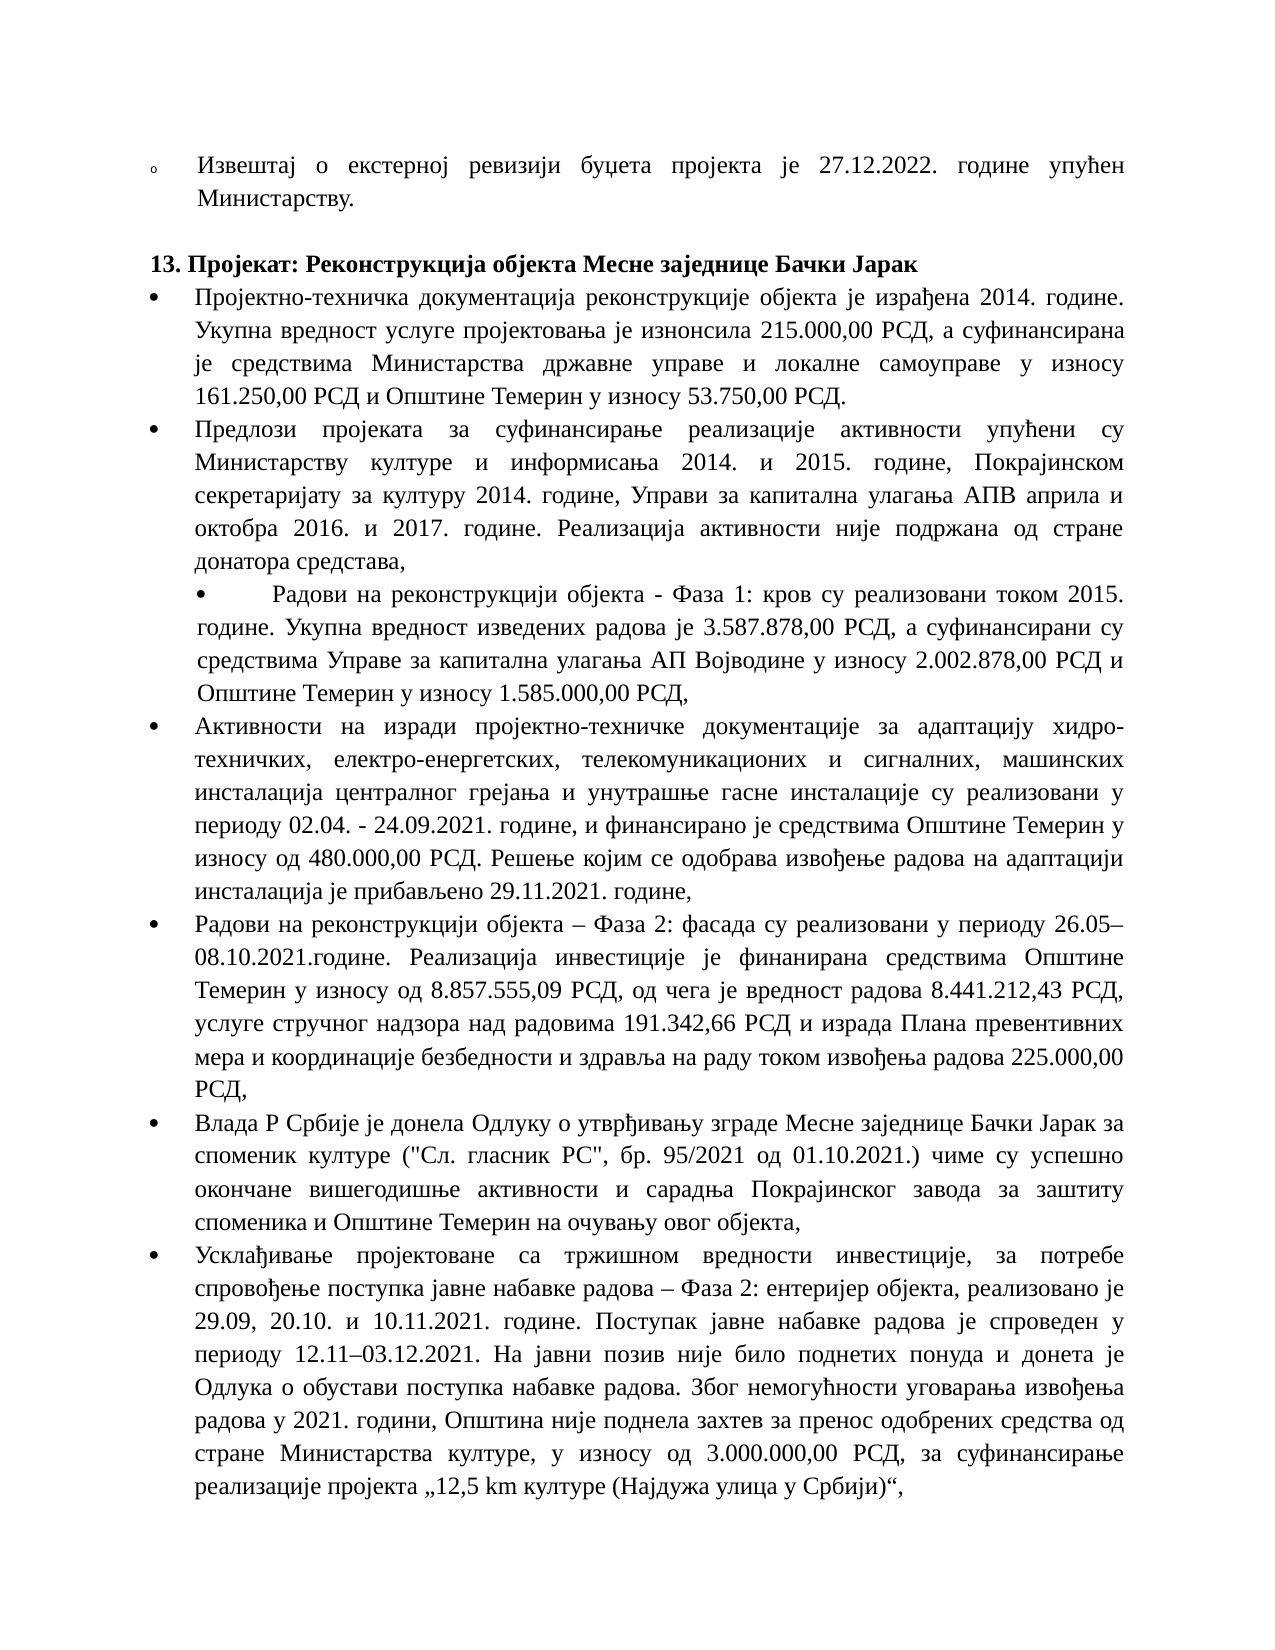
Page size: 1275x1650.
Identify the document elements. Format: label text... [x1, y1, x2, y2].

list Радови на реконструкцији објекта – Фаза 2: фасада су реализовани у периоду 26.05–08.10.2021.године. Реализација инвестиције је финанирана средствима Општине Темерин у износу од 8.857.555,09 РСД, од чега је вредност радова 8.441.212,43 РСД, услуге стручног надзора над радовима 191.342,66 РСД и израда Плана превентивних мера и координације безбедности и здравља на раду током извођења радова 225.000,00 РСД, [150, 909, 1125, 1103]
list Усклађивање пројектоване са тржишном вредности инвестиције, за потребе спровођење поступка јавне набавке радова – Фаза 2: ентеријер објекта, реализовано је 29.09, 20.10. и 10.11.2021. године. Поступак јавне набавке радова је спроведен у периоду 12.11–03.12.2021. На јавни позив није било поднетих понуда и донета је Одлука о обустави поступка набавке радова. Због немогућности уговарања извођења радова у 2021. години, Општина није поднела захтев за пренос одобрених средства од стране Министарства културе, у износу од 3.000.000,00 РСД, за суфинансирање реализације пројекта „12,5 km културе (Најдужа улица у Србији)“, [150, 1240, 1125, 1499]
list Извештај о екстерној ревизији буџета пројекта је 27.12.2022. године упућен Министарству. [150, 150, 1125, 212]
list Радови на реконструкцији објекта - Фаза 1: кров су реализовани током 2015. године. Укупна вредност изведених радова је 3.587.878,00 РСД, а суфинансирани су средствима Управе за капитална улагања АП Војводине у износу 2.002.878,00 РСД и Општине Темерин у износу 1.585.000,00 РСД, [197, 579, 1125, 707]
list Предлози пројеката за суфинансирање реализације активности упућени су Министарству културе и информисања 2014. и 2015. године, Покрајинском секретаријату за културу 2014. године, Управи за капитална улагања АПВ априла и октобра 2016. и 2017. године. Реализација активности није подржана од стране донатора средстава, [150, 414, 1125, 575]
list Активности на изради пројектно-техничке документације за адаптацију хидро-техничких, електро-енергетских, телекомуникационих и сигналних, машинских инсталација централног грејања и унутрашње гасне инсталације су реализовани у периоду 02.04. - 24.09.2021. године, и финансирано је средствима Општине Темерин у износу од 480.000,00 РСД. Решење којим се одобрава извођење радова на адаптацији инсталација је прибављено 29.11.2021. године, [150, 711, 1125, 905]
text 13. Пројекат: Реконструкција објекта Месне заједнице Бачки Јарак [150, 249, 1125, 278]
list Влада Р Србије је донела Одлуку о утврђивању зграде Месне заједнице Бачки Јарак за споменик културе ("Сл. гласник РС", бр. 95/2021 од 01.10.2021.) чиме су успешно окончане вишегодишње активности и сарадња Покрајинског завода за заштиту споменика и Општине Темерин на очувању овог објекта, [150, 1108, 1125, 1235]
list Пројектно-техничка документација реконструкције објекта је израђена 2014. године. Укупна вредност услуге пројектовања је изнонсила 215.000,00 РСД, а суфинансирана је средствима Министарства државне управе и локалне самоуправе у износу 161.250,00 РСД и Општине Темерин у износу 53.750,00 РСД. [150, 282, 1125, 410]
